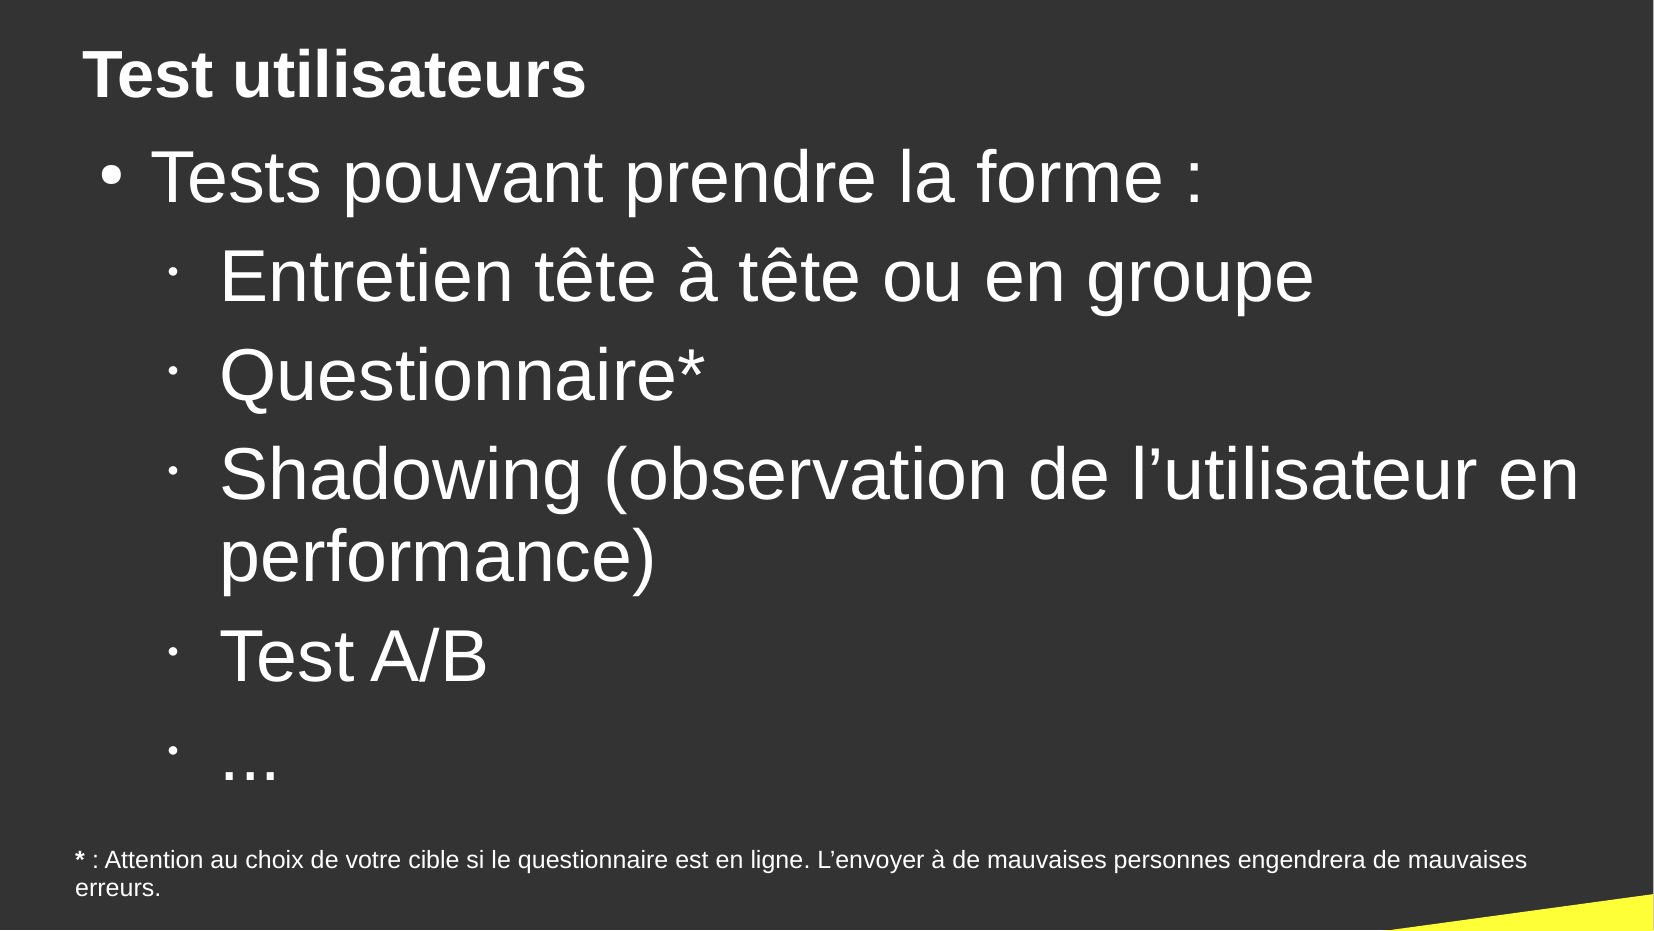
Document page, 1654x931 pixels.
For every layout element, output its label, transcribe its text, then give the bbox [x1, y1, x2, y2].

title Test utilisateurs [82, 37, 1571, 114]
text_box [1546, 894, 1654, 931]
list Tests pouvant prendre la forme : Entretien tête à tête ou en groupe Questionnaire* Shadowing (observation de l’utilisateur en performance) Test A/B ... [80, 135, 1620, 804]
text_box * : Attention au choix de votre cible si le questionnaire est en ligne. L’envoyer à de mauvaises personnes engendrera de mauvaises erreurs. [60, 838, 1546, 931]
